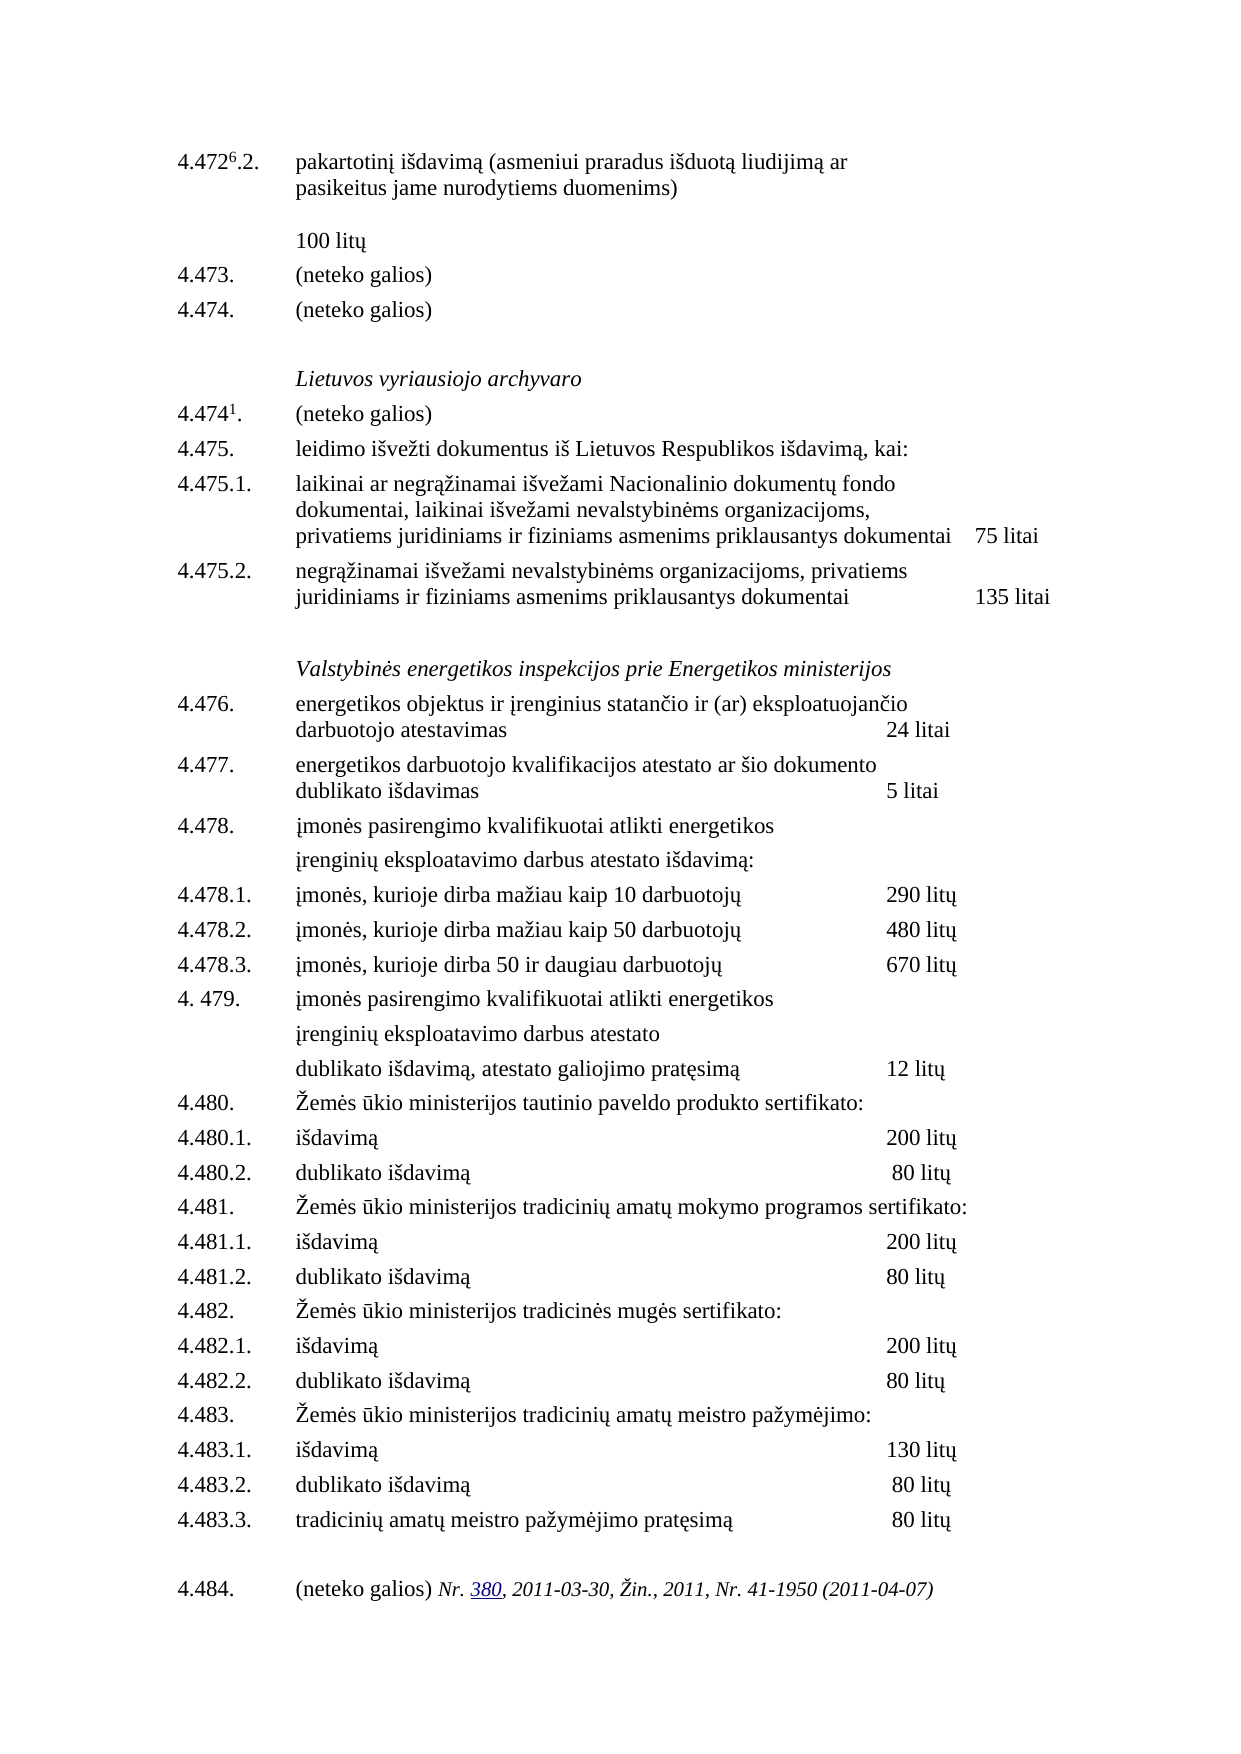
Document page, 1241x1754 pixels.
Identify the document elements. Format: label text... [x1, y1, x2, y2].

text 4.477. energetikos darbuotojo kvalifikacijos atestato ar šio dokumento dublikato išdavimas 5 litai [177, 751, 974, 803]
text 4.480.1. išdavimą 200 litų [177, 1124, 1122, 1150]
text 4.481.1. išdavimą 200 litų [177, 1228, 1122, 1254]
text 4.483. Žemės ūkio ministerijos tradicinių amatų meistro pažymėjimo: [177, 1402, 1122, 1428]
text 4.4726.2. pakartotinį išdavimą (asmeniui praradus išduotą liudijimą ar pasikeitus jame nurodytiems duomenims) 100 litų [177, 148, 930, 253]
text Valstybinės energetikos inspekcijos prie Energetikos ministerijos [177, 655, 1122, 681]
text 4.473. (neteko galios) [177, 261, 1122, 288]
text 4.480. Žemės ūkio ministerijos tautinio paveldo produkto sertifikato: [177, 1089, 1122, 1116]
text 4.475.2. negrąžinamai išvežami nevalstybinėms organizacijoms, privatiems juridiniams ir fiziniams asmenims priklausantys dokumentai 135 litai [177, 557, 1122, 610]
text 4.481. Žemės ūkio ministerijos tradicinių amatų mokymo programos sertifikato: [177, 1193, 1122, 1220]
text 4.483.2. dublikato išdavimą 80 litų [177, 1471, 1122, 1497]
text 4.478.2. įmonės, kurioje dirba mažiau kaip 50 darbuotojų 480 litų [177, 916, 974, 942]
text Lietuvos vyriausiojo archyvaro [177, 366, 1122, 392]
text 4.474. (neteko galios) [177, 296, 1122, 322]
text 4.483.3. tradicinių amatų meistro pažymėjimo pratęsimą 80 litų [177, 1506, 974, 1532]
text 4.482.2. dublikato išdavimą 80 litų [177, 1367, 974, 1393]
list įmonės pasirengimo kvalifikuotai atlikti energetikos [177, 812, 974, 838]
text 4.484. (neteko galios) Nr. 380, 2011-03-30, Žin., 2011, Nr. 41-1950 (2011-04-07) [177, 1575, 1122, 1601]
text 4. 479. įmonės pasirengimo kvalifikuotai atlikti energetikos [177, 985, 974, 1012]
text 4.476. energetikos objektus ir įrenginius statančio ir (ar) eksploatuojančio darbuotojo atestavimas 24 litai [177, 690, 974, 742]
text 4.482.1. išdavimą 200 litų [177, 1332, 1122, 1358]
text 4.478.3. įmonės, kurioje dirba 50 ir daugiau darbuotojų 670 litų [177, 951, 974, 977]
text įrenginių eksploatavimo darbus atestato išdavimą: [177, 847, 974, 873]
text 4.481.2. dublikato išdavimą 80 litų [177, 1263, 974, 1289]
text 4.475.1. laikinai ar negrąžinamai išvežami Nacionalinio dokumentų fondo dokumentai, laikinai išvežami nevalstybinėms organizacijoms, privatiems juridiniams ir fiziniams asmenims priklausantys dokumentai 75 litai [177, 469, 1122, 549]
text 4.480.2. dublikato išdavimą 80 litų [177, 1159, 974, 1185]
text dublikato išdavimą, atestato galiojimo pratęsimą 12 litų [177, 1055, 974, 1081]
text 4.4741. (neteko galios) [177, 400, 1122, 427]
text įrenginių eksploatavimo darbus atestato [177, 1020, 974, 1046]
text 4.483.1. išdavimą 130 litų [177, 1436, 1122, 1463]
text 4.475. leidimo išvežti dokumentus iš Lietuvos Respublikos išdavimą, kai: [177, 435, 1122, 461]
text 4.482. Žemės ūkio ministerijos tradicinės mugės sertifikato: [177, 1297, 1122, 1324]
text 4.478.1. įmonės, kurioje dirba mažiau kaip 10 darbuotojų 290 litų [177, 881, 974, 908]
